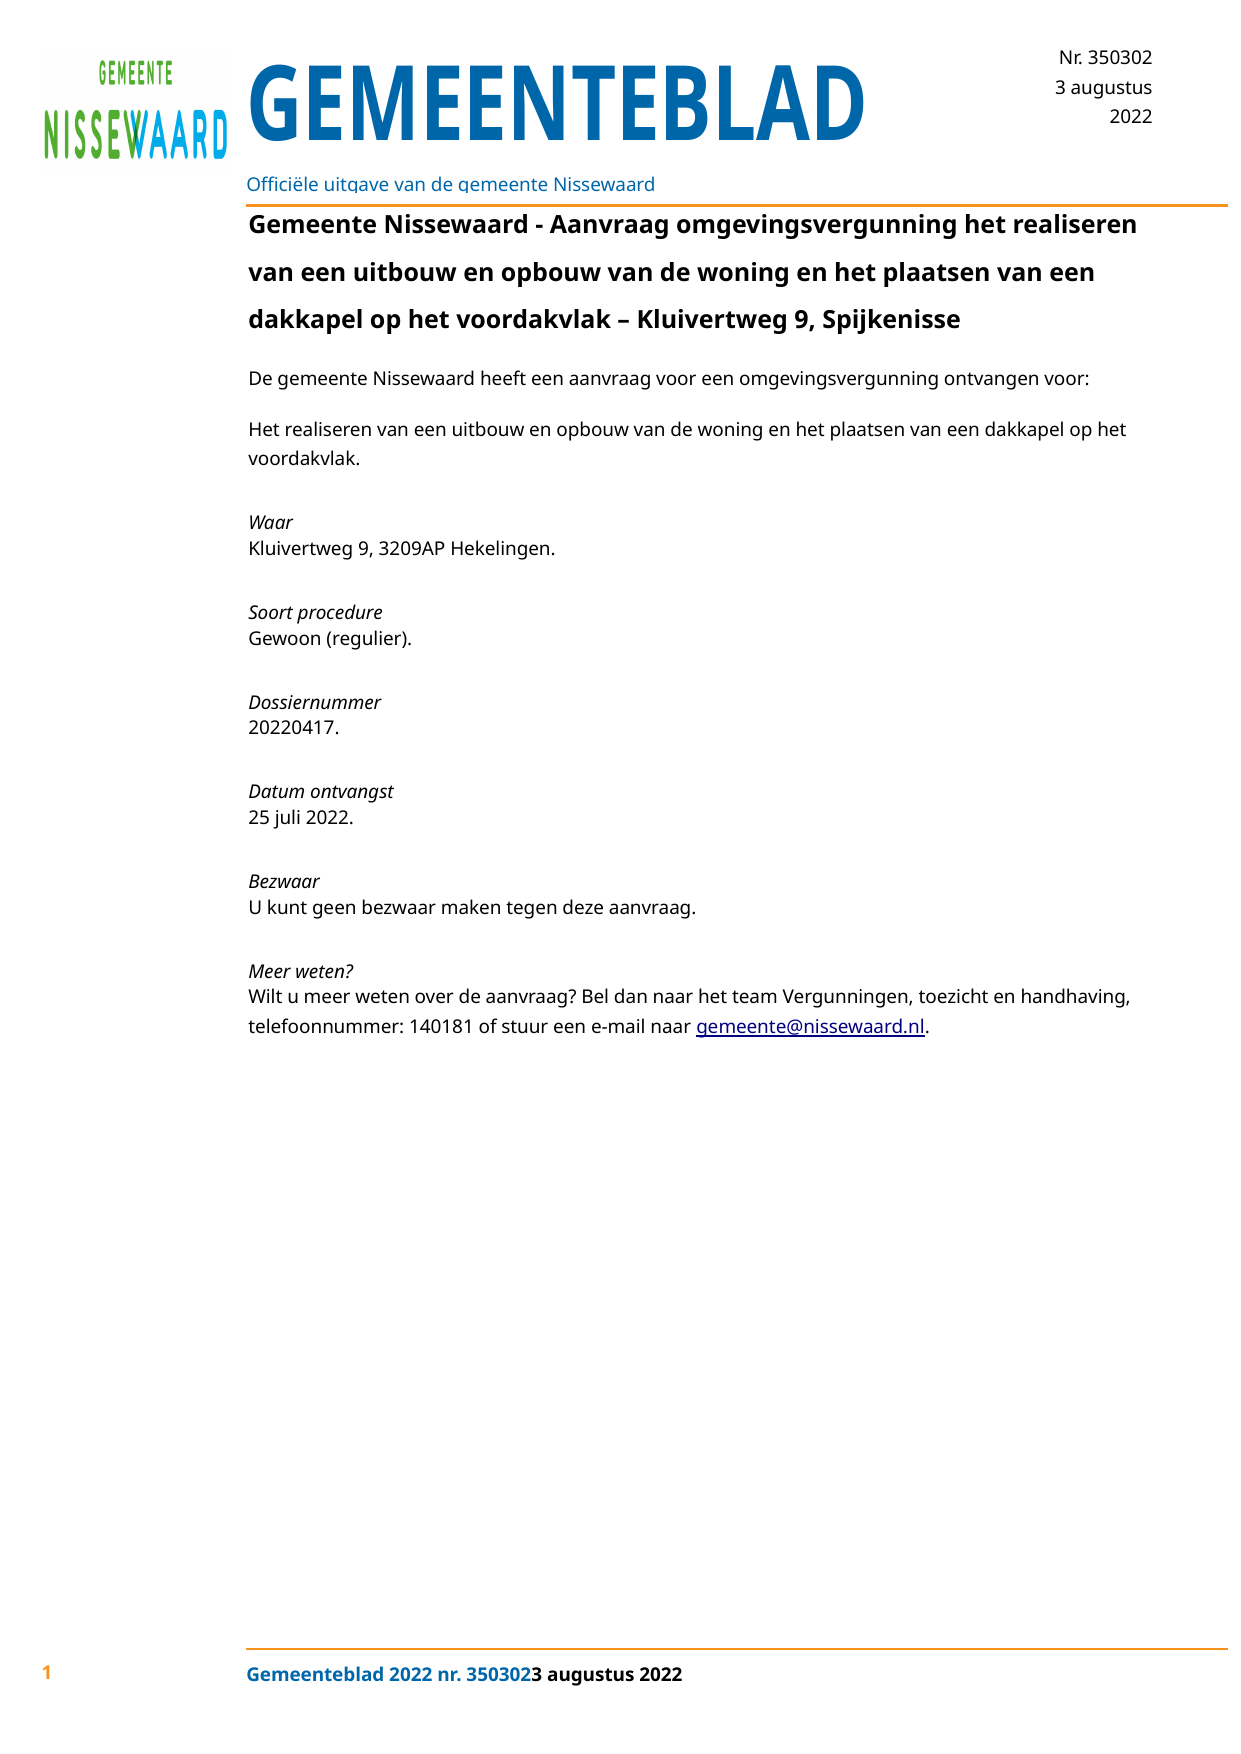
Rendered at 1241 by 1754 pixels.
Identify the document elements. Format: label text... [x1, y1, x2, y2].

text Waar [248, 509, 1152, 535]
text Soort procedure [248, 599, 1152, 625]
text Dossiernummer [248, 689, 1152, 714]
text 20220417. [248, 714, 1152, 740]
text Datum ontvangst [248, 778, 1152, 804]
text Het realiseren van een uitbouw en opbouw van de woning en het plaatsen van een dakkapel op het voordakvlak. [248, 416, 1152, 471]
text Kluivertweg 9, 3209AP Hekelingen. [248, 535, 1152, 561]
text 25 juli 2022. [248, 804, 1152, 830]
text U kunt geen bezwaar maken tegen deze aanvraag. [248, 894, 1152, 920]
text Meer weten? [248, 958, 1152, 984]
text Gewoon (regulier). [248, 625, 1152, 651]
text De gemeente Nissewaard heeft een aanvraag voor een omgevingsvergunning ontvangen voor: [248, 366, 1152, 391]
text Wilt u meer weten over de aanvraag? Bel dan naar het team Vergunningen, toezicht en handhaving, telefoonnummer: 140181 of stuur een e-mail naar gemeente@nissewaard.nl. [248, 984, 1152, 1039]
picture [41, 47, 231, 172]
text Gemeente Nissewaard - Aanvraag omgevingsvergunning het realiseren van een uitbouw en opbouw van de woning en het plaatsen van een dakkapel op het voordakvlak – Kluivertweg 9, Spijkenisse [248, 207, 1152, 336]
text Bezwaar [248, 868, 1152, 894]
